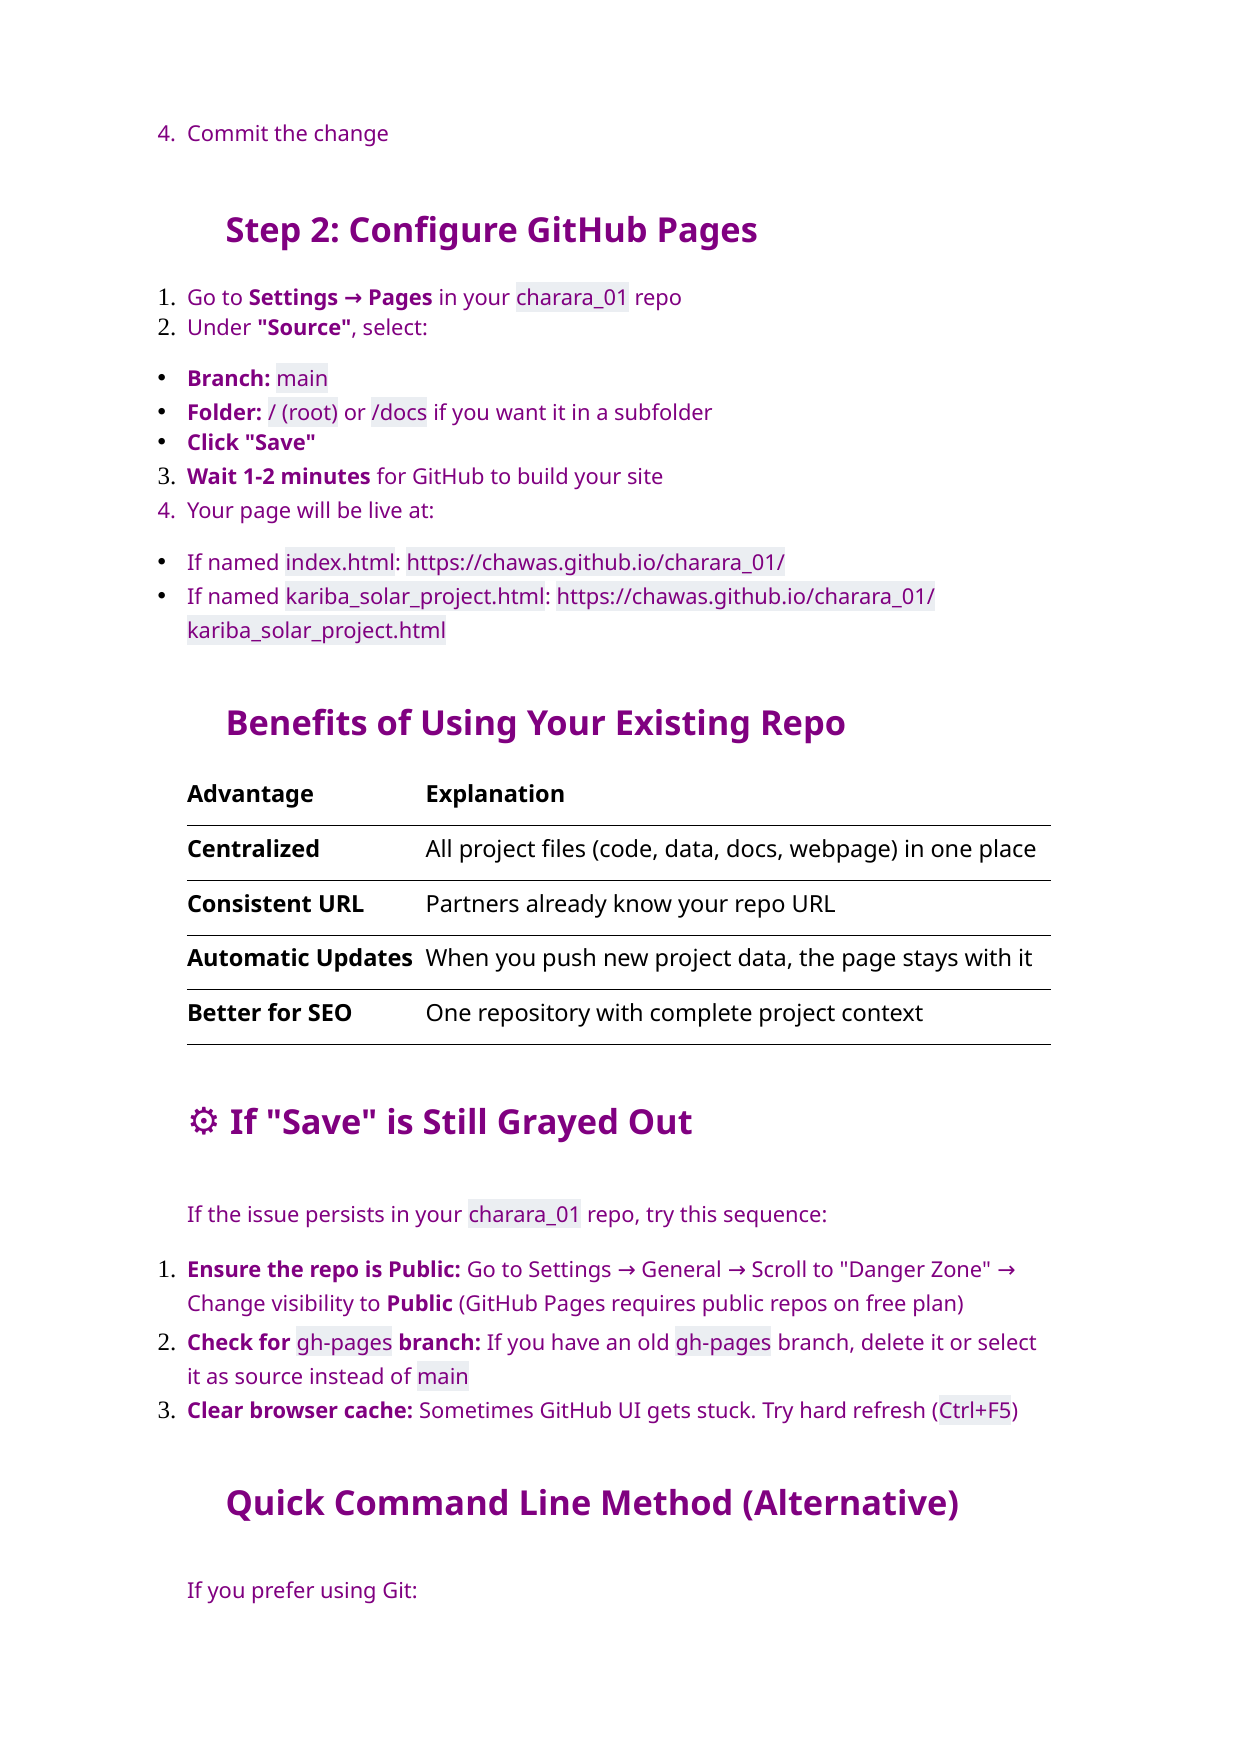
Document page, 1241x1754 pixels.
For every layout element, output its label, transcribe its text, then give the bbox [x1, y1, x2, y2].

list Your page will be live at: [187, 495, 1053, 525]
subtitle ⚙️ If "Save" is Still Grayed Out [187, 1094, 1053, 1144]
list Wait 1-2 minutes for GitHub to build your site [187, 461, 1053, 491]
table_cell All project files (code, data, docs, webpage) in one place [425, 826, 1051, 880]
table_cell When you push new project data, the page stays with it [425, 936, 1051, 989]
table_cell Better for SEO [187, 990, 425, 1044]
table_cell One repository with complete project context [425, 990, 1051, 1044]
table_cell Consistent URL [187, 881, 425, 934]
list If named index.html: https://chawas.github.io/charara_01/ [187, 542, 1053, 576]
list If named kariba_solar_project.html: https://chawas.github.io/charara_01/kariba_solar_project.html [187, 576, 1053, 645]
list Ensure the repo is Public: Go to Settings → General → Scroll to "Danger Zone" → Change visibility to Public (GitHub Pages requires public repos on free plan) [187, 1253, 1053, 1317]
list Commit the change [187, 118, 1053, 148]
list Folder: / (root) or /docs if you want it in a subfolder [187, 393, 1053, 427]
subtitle 🌐 Step 2: Configure GitHub Pages [187, 202, 1053, 252]
text If you prefer using Git: [187, 1575, 1053, 1605]
table_cell Partners already know your repo URL [425, 881, 1051, 934]
table_cell Centralized [187, 826, 425, 880]
list Branch: main [187, 358, 1053, 393]
table_header Advantage [187, 770, 425, 825]
subtitle 🚀 Quick Command Line Method (Alternative) [187, 1475, 1053, 1525]
table_cell Automatic Updates [187, 936, 425, 989]
subtitle 🎯 Benefits of Using Your Existing Repo [187, 695, 1053, 745]
list Clear browser cache: Sometimes GitHub UI gets stuck. Try hard refresh (Ctrl+F5) [187, 1391, 1053, 1425]
list Go to Settings → Pages in your charara_01 repo [187, 277, 1053, 312]
table_header Explanation [425, 770, 1051, 825]
list Under "Source", select: [187, 312, 1053, 341]
text If the issue persists in your charara_01 repo, try this sequence: [187, 1194, 1053, 1228]
list Check for gh-pages branch: If you have an old gh-pages branch, delete it or select it as source instead of main [187, 1322, 1053, 1391]
list Click "Save" [187, 427, 1053, 457]
